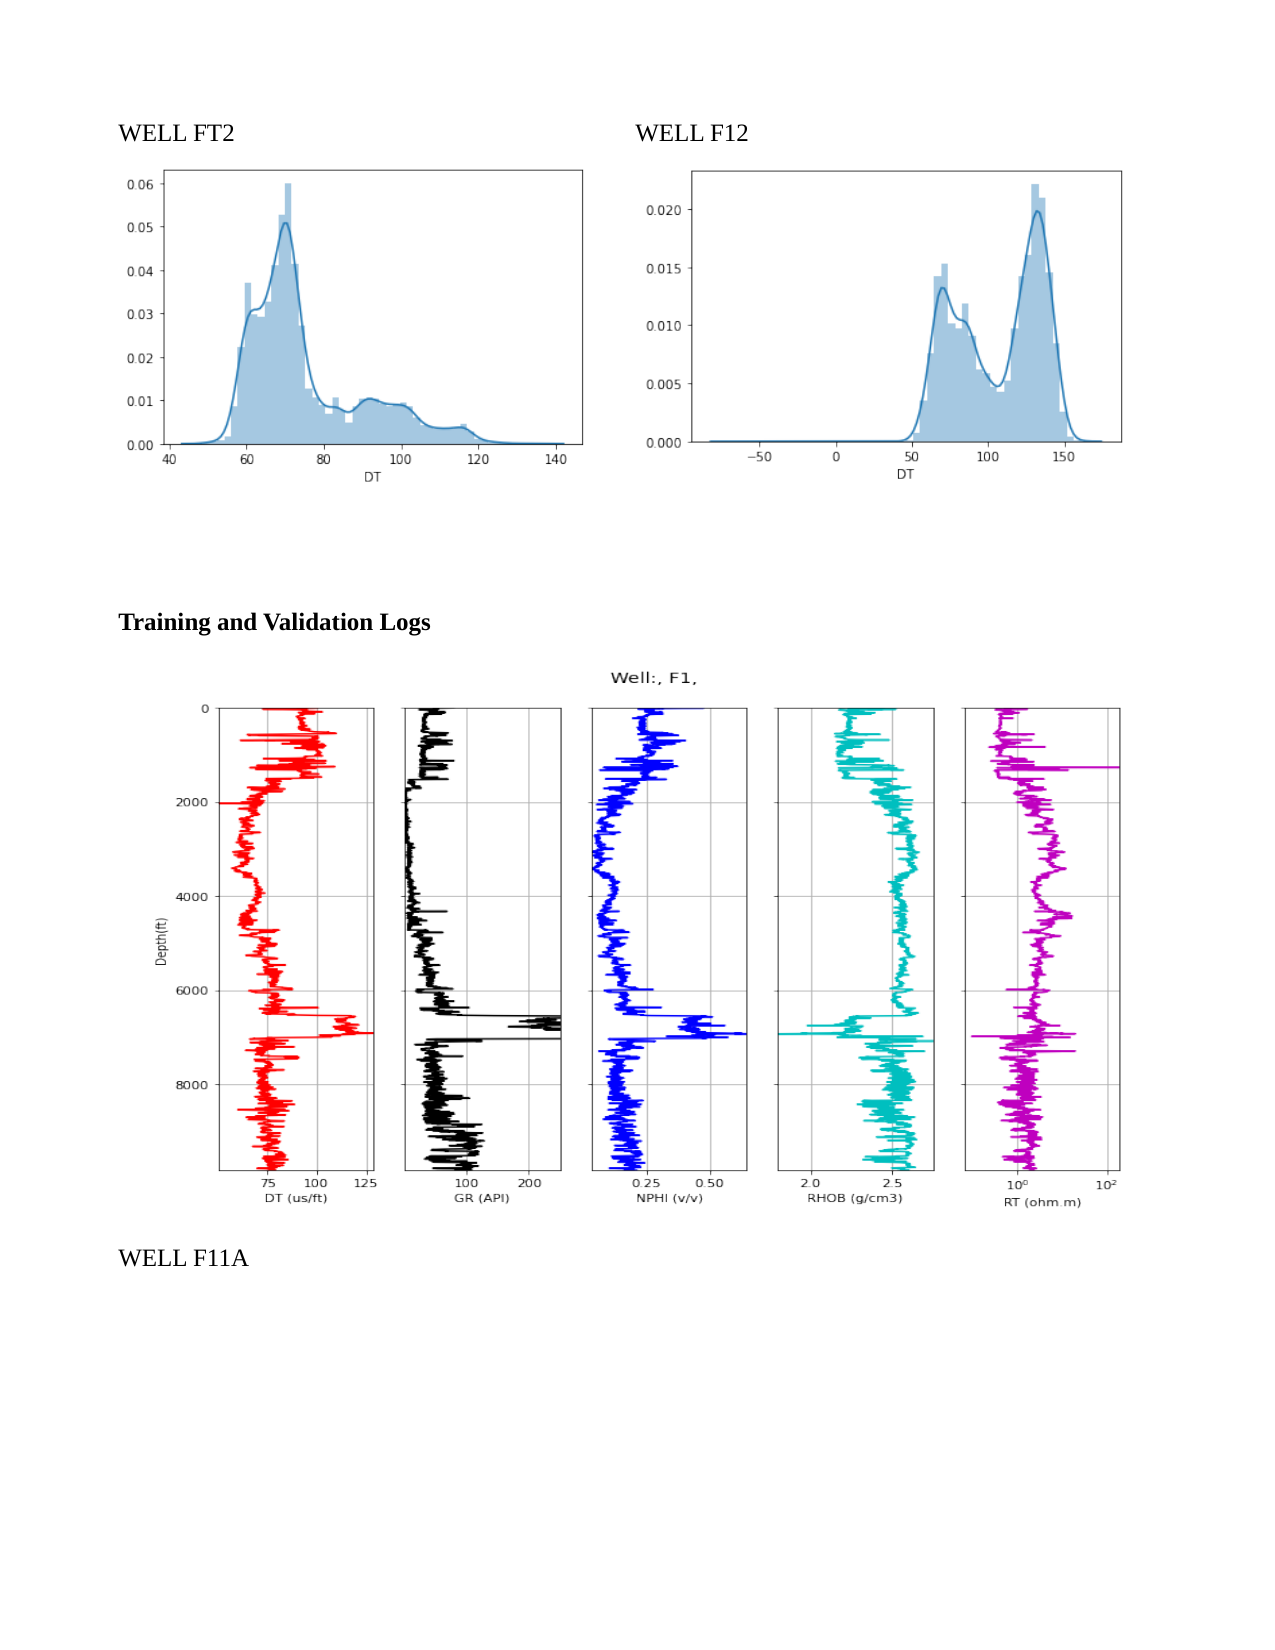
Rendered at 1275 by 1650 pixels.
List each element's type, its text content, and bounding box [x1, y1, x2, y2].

picture [636, 164, 1129, 489]
text Training and Validation Logs [118, 607, 1157, 636]
picture [146, 664, 1129, 1215]
text WELL FT2 WELL F12 [118, 118, 1157, 147]
picture [117, 163, 591, 492]
text WELL F11A [118, 1243, 1157, 1272]
